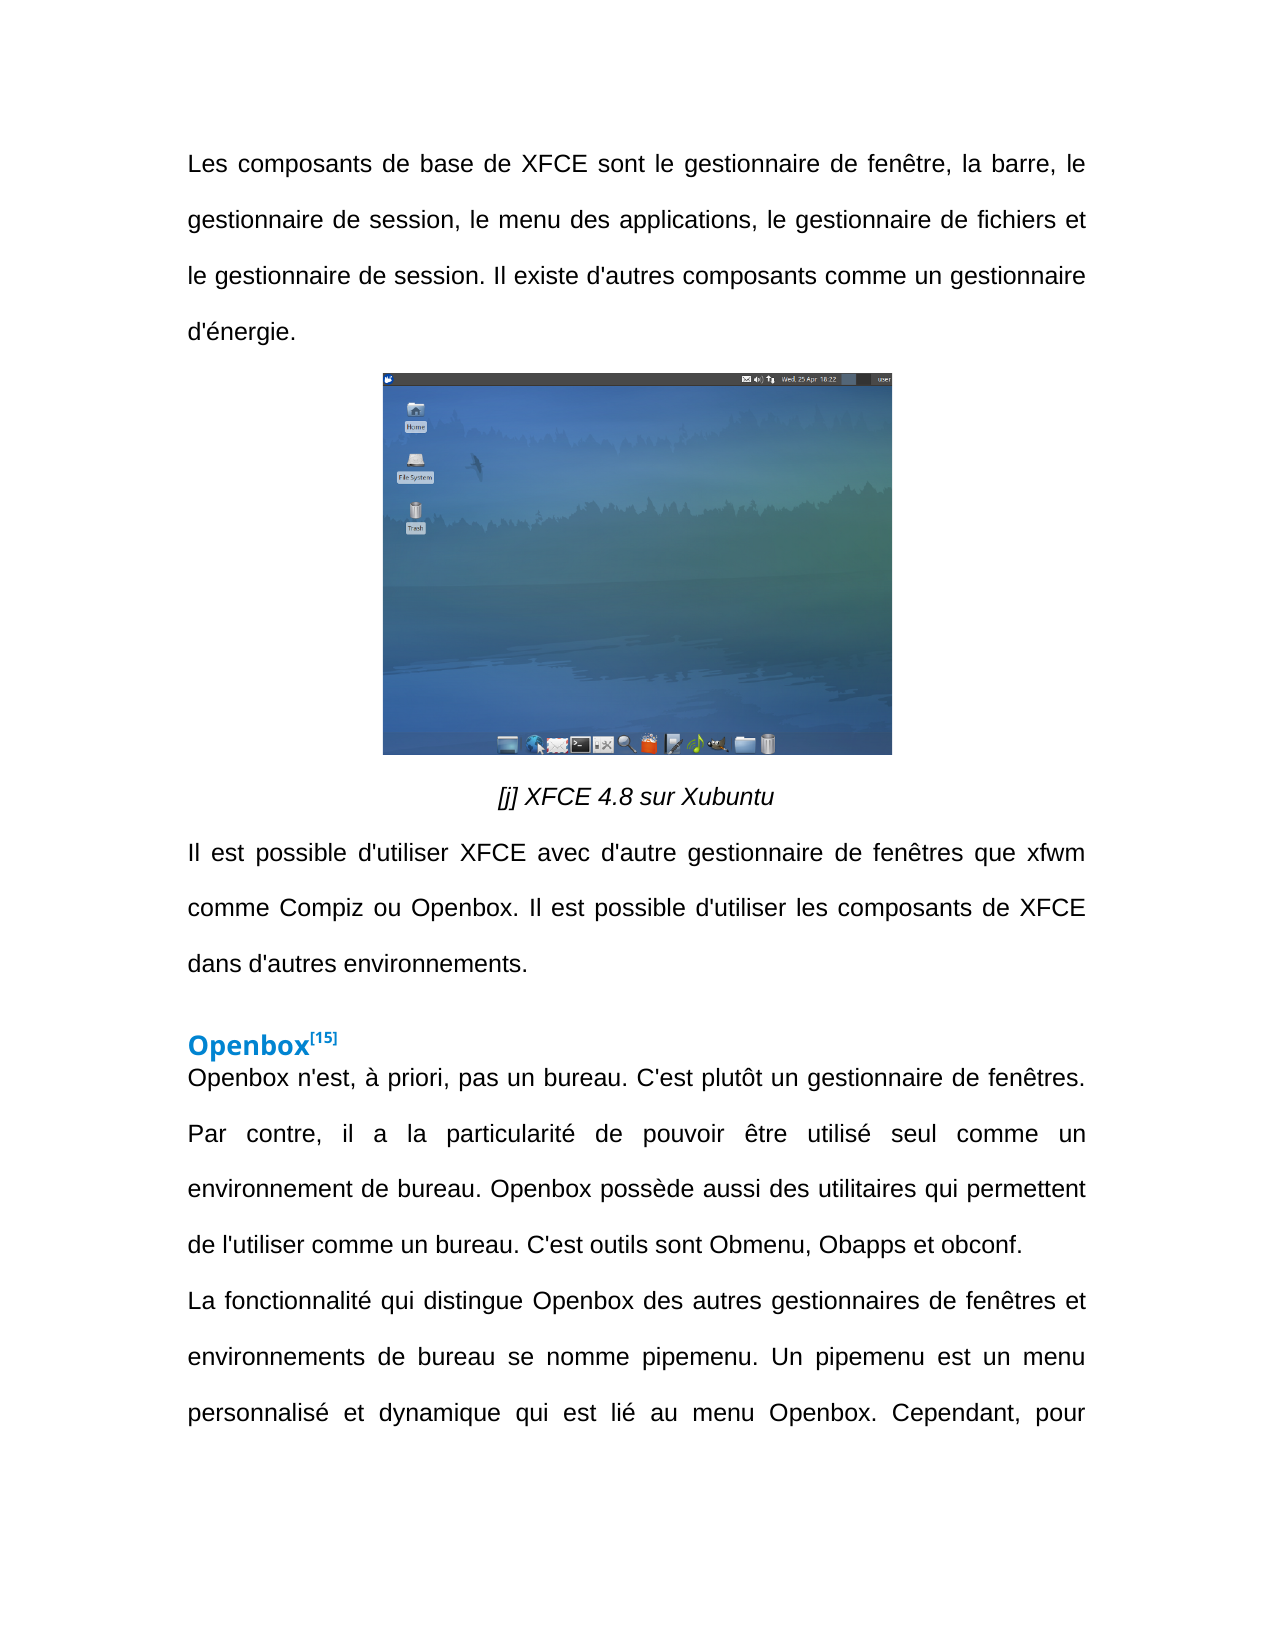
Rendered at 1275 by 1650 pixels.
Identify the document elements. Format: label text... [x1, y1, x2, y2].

text La fonctionnalité qui distingue Openbox des autres gestionnaires de fenêtres et environnements de bureau se nomme pipemenu. Un pipemenu est un menu personnalisé et dynamique qui est lié au menu Openbox. Cependant, pour [187, 1287, 1087, 1426]
text [j] XFCE 4.8 sur Xubuntu [187, 782, 1087, 810]
text Les composants de base de XFCE sont le gestionnaire de fenêtre, la barre, le gestionnaire de session, le menu des applications, le gestionnaire de fichiers et le gestionnaire de session. Il existe d'autres composants comme un gestionnaire d'énergie. [187, 150, 1087, 345]
text Il est possible d'utiliser XFCE avec d'autre gestionnaire de fenêtres que xfwm comme Compiz ou Openbox. Il est possible d'utiliser les composants de XFCE dans d'autres environnements. [187, 838, 1087, 978]
picture [382, 373, 893, 755]
text Openbox n'est, à priori, pas un bureau. C'est plutôt un gestionnaire de fenêtres. Par contre, il a la particularité de pouvoir être utilisé seul comme un environnement de bureau. Openbox possède aussi des utilitaires qui permettent de l'utiliser comme un bureau. C'est outils sont Obmenu, Obapps et obconf. [187, 1063, 1087, 1259]
subtitle Openbox[15] [187, 1027, 1087, 1063]
